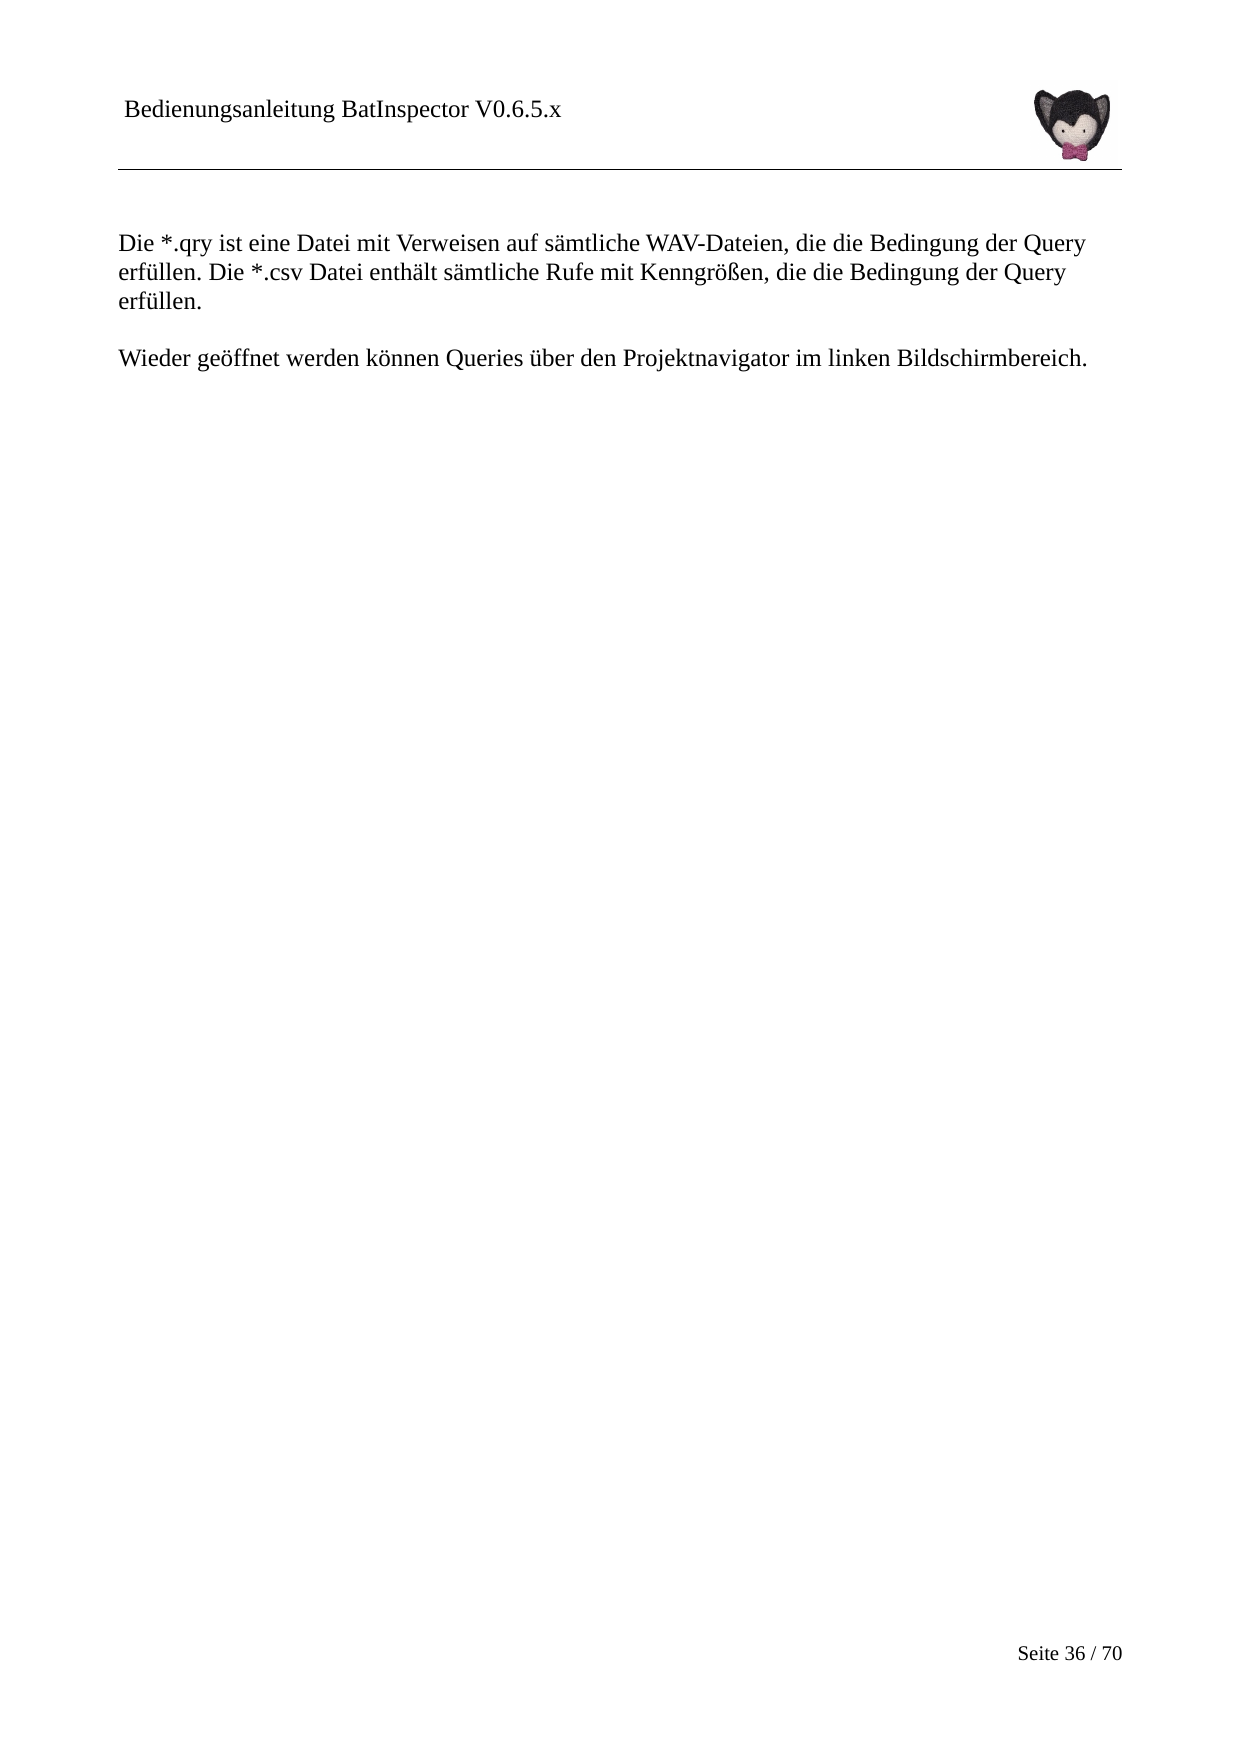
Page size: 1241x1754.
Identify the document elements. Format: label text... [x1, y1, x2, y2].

picture [1030, 80, 1119, 169]
text Die *.qry ist eine Datei mit Verweisen auf sämtliche WAV-Dateien, die die Bedingung der Query erfüllen. Die *.csv Datei enthält sämtliche Rufe mit Kenngrößen, die die Bedingung der Query erfüllen. [118, 228, 1122, 314]
text Wieder geöffnet werden können Queries über den Projektnavigator im linken Bildschirmbereich. [118, 343, 1122, 372]
